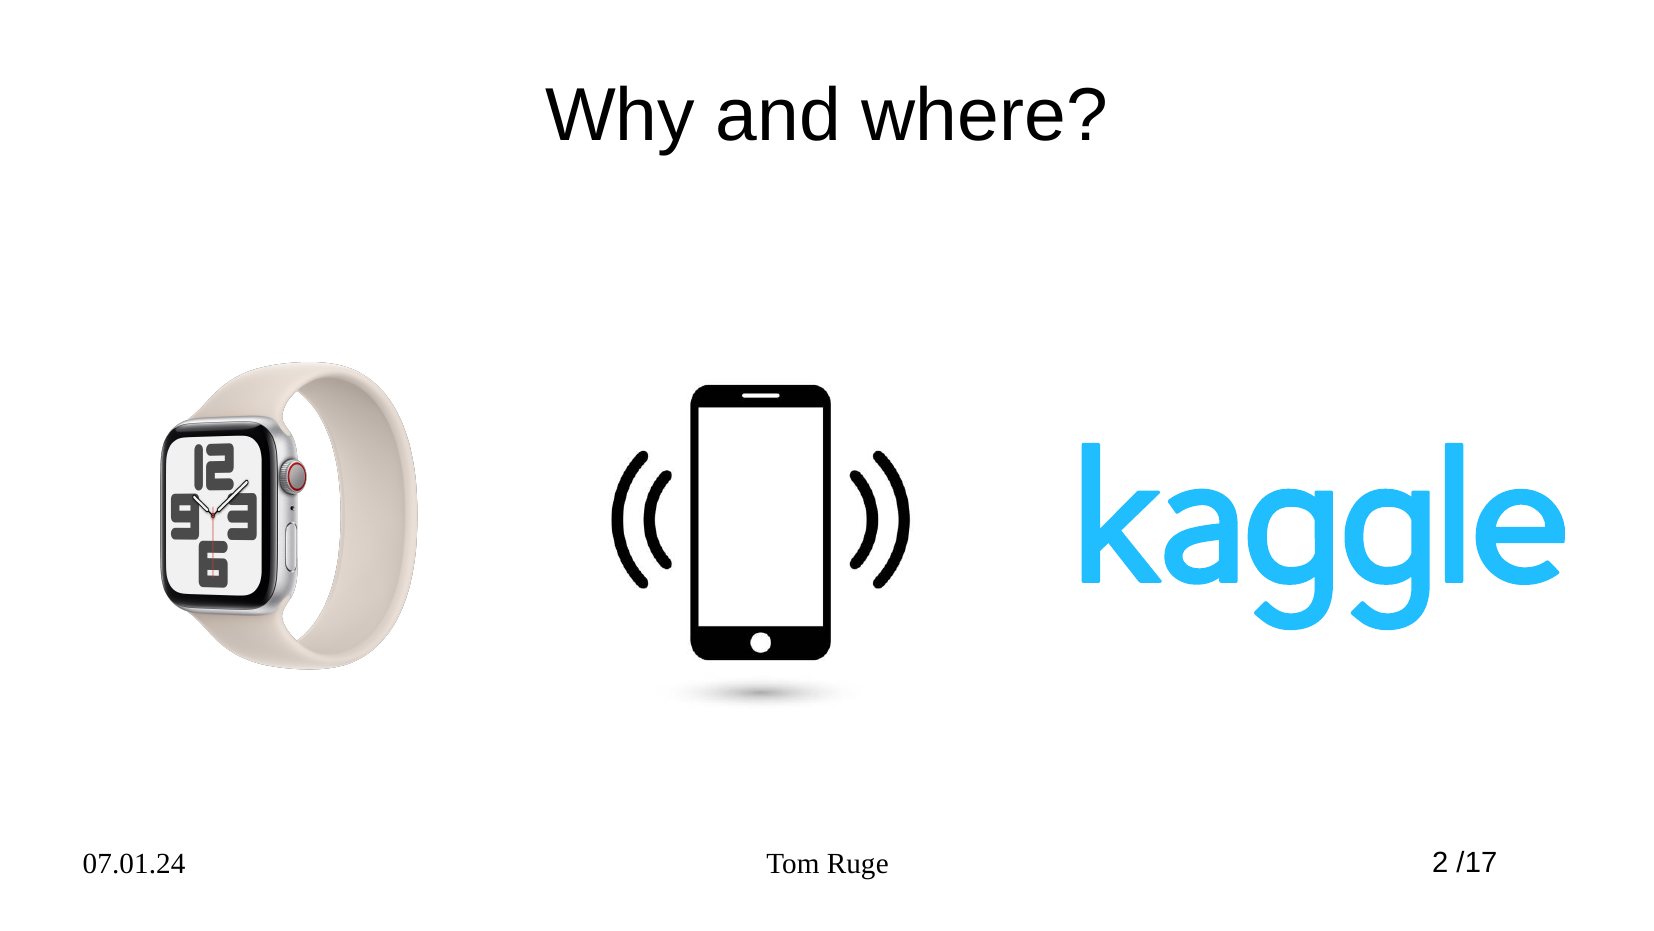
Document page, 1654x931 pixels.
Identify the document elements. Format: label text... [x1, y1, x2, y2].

picture [531, 295, 990, 754]
picture [1081, 442, 1565, 631]
title Why and where? [82, 37, 1571, 193]
picture [118, 354, 443, 680]
